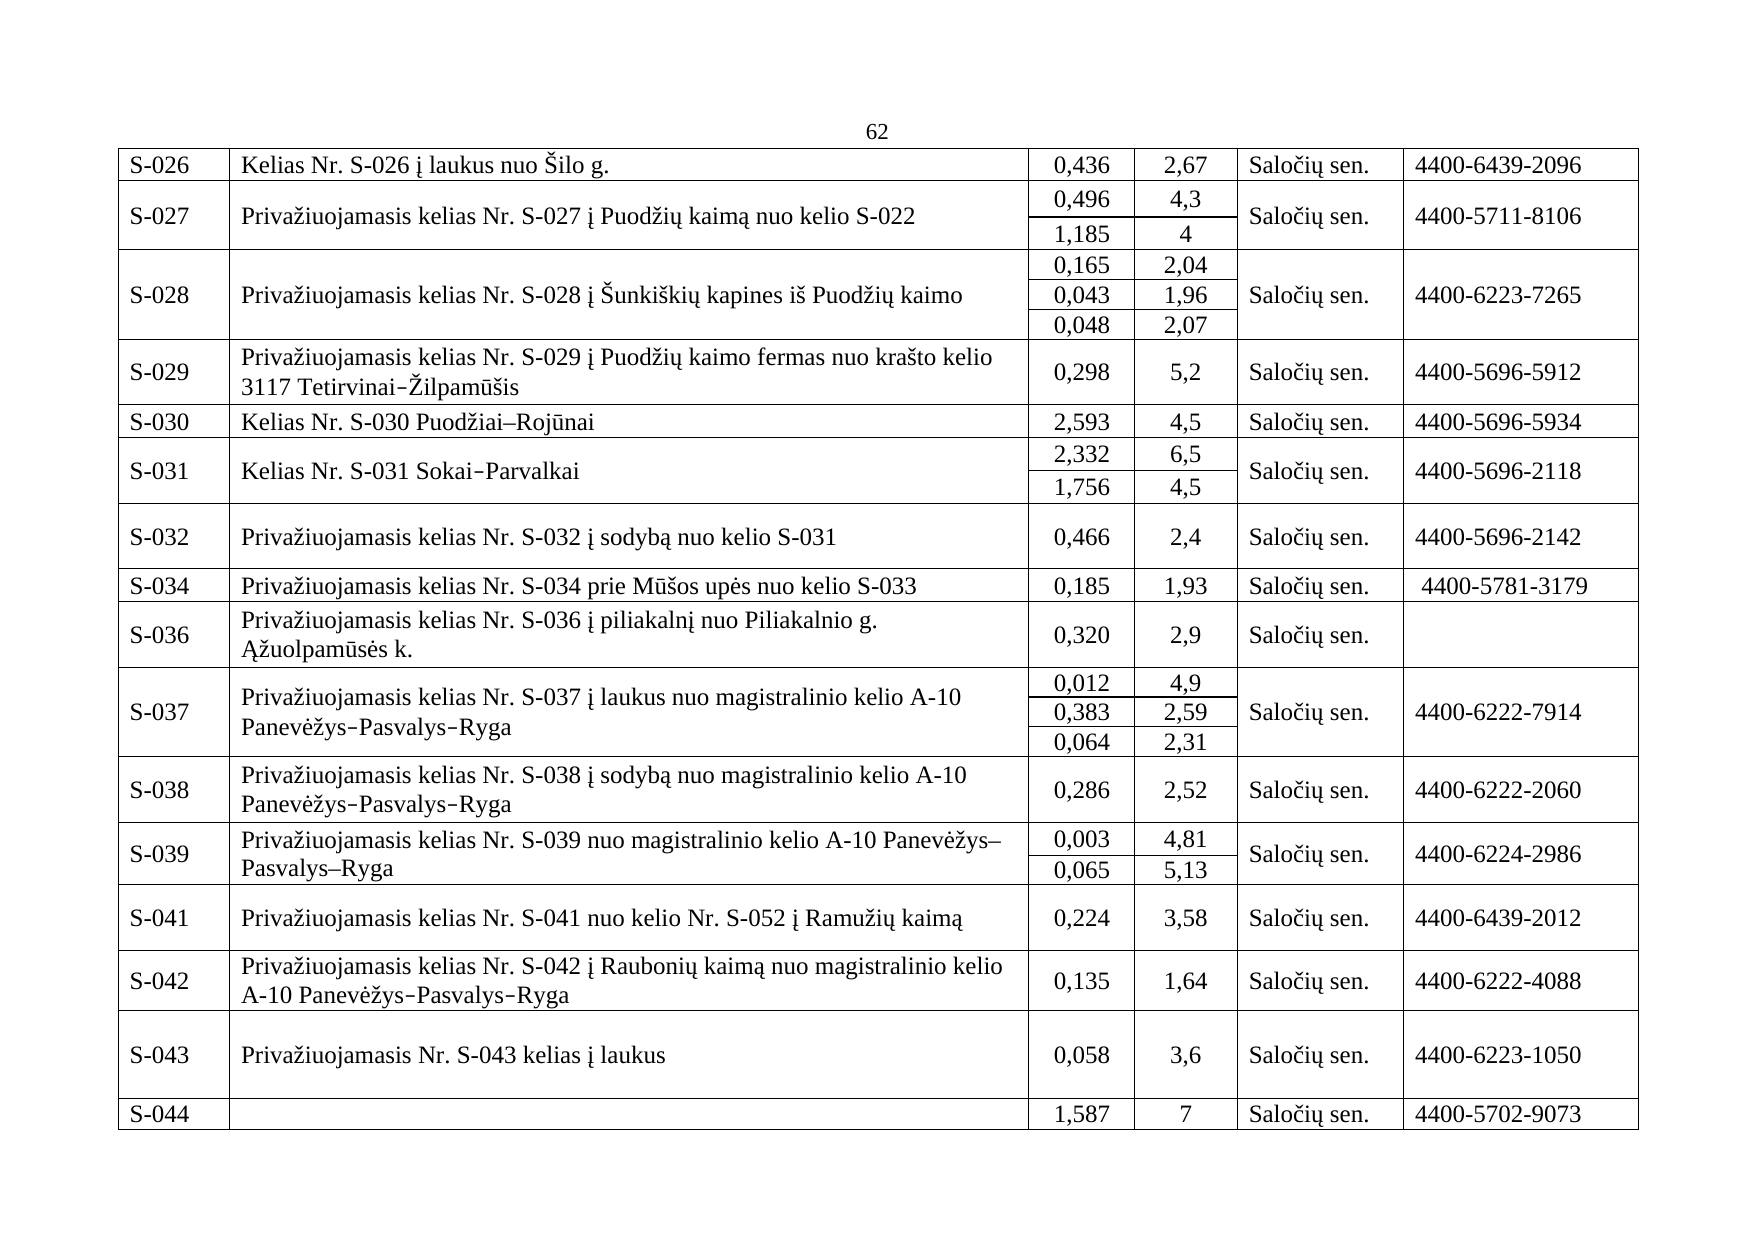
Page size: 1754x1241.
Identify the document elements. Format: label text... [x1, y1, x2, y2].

table_cell 2,67 [1135, 149, 1237, 180]
table_cell 4400-6223-7265 [1404, 250, 1638, 338]
table_cell Saločių sen. [1238, 668, 1403, 756]
table_cell 4400-6439-2096 [1404, 149, 1638, 180]
table_cell 4,9 [1135, 668, 1237, 696]
table_cell Privažiuojamasis kelias Nr. S-041 nuo kelio Nr. S-052 į Ramužių kaimą [230, 885, 1028, 950]
table_cell 1,64 [1135, 951, 1237, 1010]
table_cell S-032 [119, 504, 229, 568]
table_cell 2,04 [1135, 250, 1237, 279]
table_cell 0,165 [1029, 250, 1134, 279]
table_cell Privažiuojamasis kelias Nr. S-036 į piliakalnį nuo Piliakalnio g. Ąžuolpamūsės k. [230, 602, 1028, 667]
table_cell Saločių sen. [1238, 149, 1403, 180]
table_cell 0,496 [1029, 181, 1134, 216]
table_cell 0,012 [1029, 668, 1134, 696]
table_cell 4400-6224-2986 [1404, 823, 1638, 884]
table_cell 4400-5696-2118 [1404, 438, 1638, 503]
table_cell 4 [1135, 218, 1237, 249]
table_cell Saločių sen. [1238, 504, 1403, 568]
table_cell 4,5 [1135, 405, 1237, 437]
table_cell 2,52 [1135, 757, 1237, 822]
table_cell S-043 [119, 1011, 229, 1097]
table_cell Privažiuojamasis kelias Nr. S-027 į Puodžių kaimą nuo kelio S-022 [230, 181, 1028, 249]
table_cell S-027 [119, 181, 229, 249]
table_cell 4400-5781-3179 [1404, 569, 1638, 601]
table_cell 2,59 [1135, 698, 1237, 726]
table_cell Saločių sen. [1238, 951, 1403, 1010]
table_cell Saločių sen. [1238, 181, 1403, 249]
table_cell 4400-5696-5934 [1404, 405, 1638, 437]
table_cell [230, 1099, 1028, 1129]
table_cell 0,043 [1029, 280, 1134, 309]
table_cell 4400-6222-7914 [1404, 668, 1638, 756]
table_cell Privažiuojamasis kelias Nr. S-037 į laukus nuo magistralinio kelio A-10 Panevėžys–Pasvalys–Ryga [230, 668, 1028, 756]
table_cell Kelias Nr. S-030 Puodžiai–Rojūnai [230, 405, 1028, 437]
table_cell 1,96 [1135, 280, 1237, 309]
table_cell Saločių sen. [1238, 602, 1403, 667]
table_cell S-028 [119, 250, 229, 338]
table_cell Saločių sen. [1238, 1099, 1403, 1129]
table_cell 1,756 [1029, 471, 1134, 503]
table_cell 2,07 [1135, 310, 1237, 338]
table_cell 0,185 [1029, 569, 1134, 601]
table_cell S-044 [119, 1099, 229, 1129]
table_cell Saločių sen. [1238, 823, 1403, 884]
table_cell S-037 [119, 668, 229, 756]
table_cell 4400-6223-1050 [1404, 1011, 1638, 1097]
table_cell 6,5 [1135, 438, 1237, 470]
table_cell 0,003 [1029, 823, 1134, 854]
table_cell Privažiuojamasis kelias Nr. S-042 į Raubonių kaimą nuo magistralinio kelio A-10 Panevėžys–Pasvalys–Ryga [230, 951, 1028, 1010]
table_cell 2,31 [1135, 727, 1237, 756]
table_cell Kelias Nr. S-026 į laukus nuo Šilo g. [230, 149, 1028, 180]
table_cell Privažiuojamasis kelias Nr. S-034 prie Mūšos upės nuo kelio S-033 [230, 569, 1028, 601]
table_cell Saločių sen. [1238, 569, 1403, 601]
table_cell S-039 [119, 823, 229, 884]
table_cell 1,185 [1029, 218, 1134, 249]
table_cell 3,6 [1135, 1011, 1237, 1097]
table_cell 4400-5702-9073 [1404, 1099, 1638, 1129]
table_cell 5,13 [1135, 856, 1237, 884]
table_cell 2,593 [1029, 405, 1134, 437]
table_cell Saločių sen. [1238, 438, 1403, 503]
table_cell S-034 [119, 569, 229, 601]
table_cell 2,4 [1135, 504, 1237, 568]
table_cell Privažiuojamasis kelias Nr. S-028 į Šunkiškių kapines iš Puodžių kaimo [230, 250, 1028, 338]
table_cell Saločių sen. [1238, 250, 1403, 338]
table_cell 1,587 [1029, 1099, 1134, 1129]
table_cell 4400-5696-2142 [1404, 504, 1638, 568]
table_cell S-036 [119, 602, 229, 667]
table_cell 7 [1135, 1099, 1237, 1129]
table_cell 4,81 [1135, 823, 1237, 854]
table_cell Saločių sen. [1238, 405, 1403, 437]
table_cell 0,286 [1029, 757, 1134, 822]
table_cell Saločių sen. [1238, 757, 1403, 822]
table_cell 4400-5711-8106 [1404, 181, 1638, 249]
table_cell S-029 [119, 340, 229, 404]
table_cell 2,9 [1135, 602, 1237, 667]
table_cell 4400-5696-5912 [1404, 340, 1638, 404]
table_cell 5,2 [1135, 340, 1237, 404]
table_cell 0,383 [1029, 698, 1134, 726]
table_cell 0,135 [1029, 951, 1134, 1010]
table_cell S-026 [119, 149, 229, 180]
table_cell 4400-6439-2012 [1404, 885, 1638, 950]
table_cell S-030 [119, 405, 229, 437]
table_cell 4,5 [1135, 471, 1237, 503]
table_cell 0,058 [1029, 1011, 1134, 1097]
table_cell 4400-6222-4088 [1404, 951, 1638, 1010]
table_cell Privažiuojamasis kelias Nr. S-038 į sodybą nuo magistralinio kelio A-10 Panevėžys–Pasvalys–Ryga [230, 757, 1028, 822]
table_cell Kelias Nr. S-031 Sokai–Parvalkai [230, 438, 1028, 503]
table_cell Privažiuojamasis kelias Nr. S-032 į sodybą nuo kelio S-031 [230, 504, 1028, 568]
table_cell Saločių sen. [1238, 885, 1403, 950]
table_cell 0,065 [1029, 856, 1134, 884]
table_cell 0,064 [1029, 727, 1134, 756]
table_cell 1,93 [1135, 569, 1237, 601]
table_cell Privažiuojamasis kelias Nr. S-029 į Puodžių kaimo fermas nuo krašto kelio 3117 Tetirvinai–Žilpamūšis [230, 340, 1028, 404]
table_cell Saločių sen. [1238, 340, 1403, 404]
table_cell S-038 [119, 757, 229, 822]
table_cell Privažiuojamasis kelias Nr. S-039 nuo magistralinio kelio A-10 Panevėžys–Pasvalys–Ryga [230, 823, 1028, 884]
table_cell 4400-6222-2060 [1404, 757, 1638, 822]
table_cell 3,58 [1135, 885, 1237, 950]
table_cell Privažiuojamasis Nr. S-043 kelias į laukus [230, 1011, 1028, 1097]
table_cell S-031 [119, 438, 229, 503]
table_cell 0,436 [1029, 149, 1134, 180]
table_cell 0,320 [1029, 602, 1134, 667]
table_cell 4,3 [1135, 181, 1237, 216]
table_cell [1404, 602, 1638, 667]
table_cell S-042 [119, 951, 229, 1010]
table_cell 0,298 [1029, 340, 1134, 404]
table_cell 0,048 [1029, 310, 1134, 338]
table_cell S-041 [119, 885, 229, 950]
table_cell Saločių sen. [1238, 1011, 1403, 1097]
table_cell 0,466 [1029, 504, 1134, 568]
table_cell 2,332 [1029, 438, 1134, 470]
table_cell 0,224 [1029, 885, 1134, 950]
